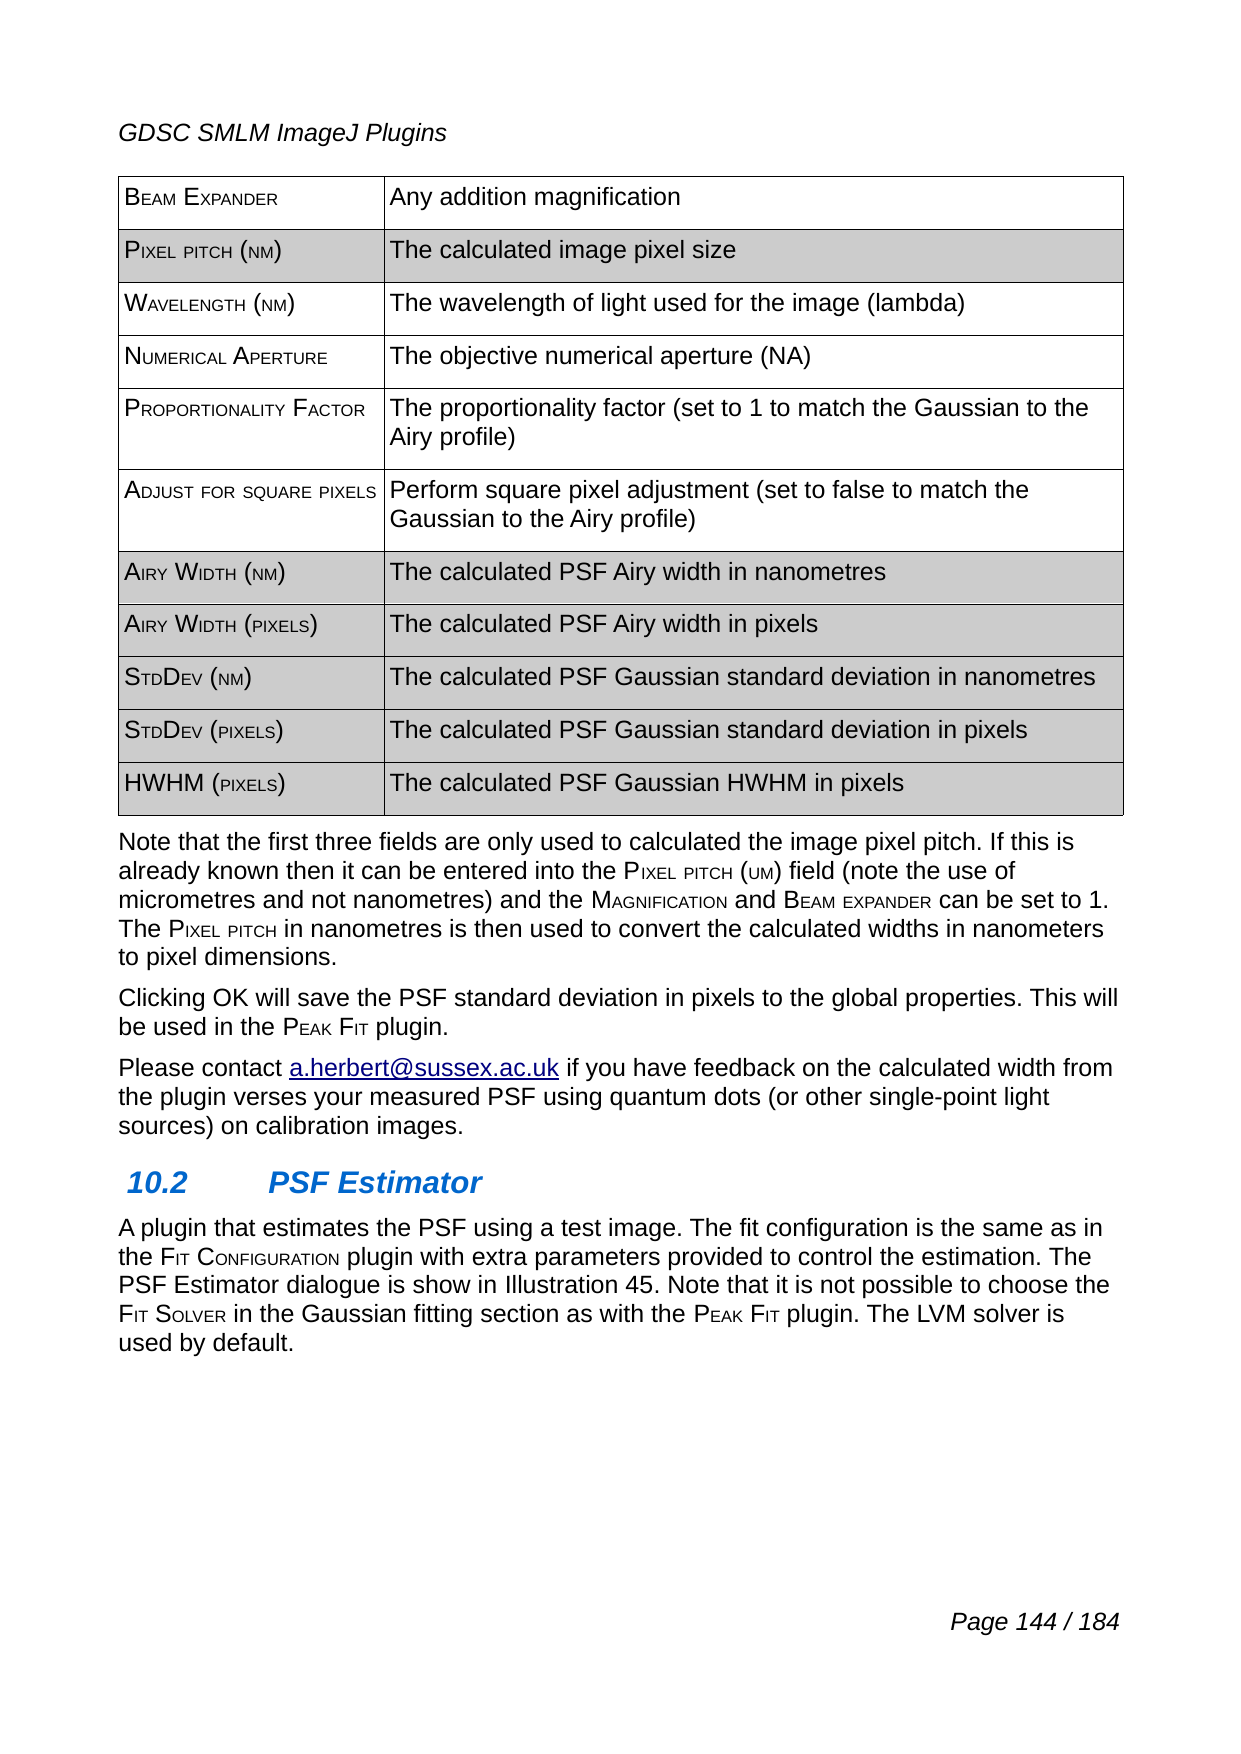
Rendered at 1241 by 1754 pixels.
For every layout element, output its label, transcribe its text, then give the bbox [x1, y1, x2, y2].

table_cell Wavelength (nm) [119, 283, 384, 335]
table_cell Any addition magnification [385, 177, 1123, 229]
text Note that the first three fields are only used to calculated the image pixel pitch. If this is already known then it can be entered into the Pixel pitch (um) field (note the use of micrometres and not nanometres) and the Magnification and Beam expander can be set to 1. The Pixel pitch in nanometres is then used to convert the calculated widths in nanometers to pixel dimensions. [118, 827, 1122, 971]
table_cell Adjust for square pixels [119, 470, 384, 551]
table_cell HWHM (pixels) [119, 763, 384, 815]
table_cell The calculated PSF Gaussian standard deviation in nanometres [385, 657, 1123, 709]
text A plugin that estimates the PSF using a test image. The fit configuration is the same as in the Fit Configuration plugin with extra parameters provided to control the estimation. The PSF Estimator dialogue is show in Illustration 45. Note that it is not possible to choose the Fit Solver in the Gaussian fitting section as with the Peak Fit plugin. The LVM solver is used by default. [118, 1213, 1122, 1357]
table_cell StdDev (nm) [119, 657, 384, 709]
table_cell The calculated image pixel size [385, 230, 1123, 282]
table_cell The wavelength of light used for the image (lambda) [385, 283, 1123, 335]
table_cell The objective numerical aperture (NA) [385, 336, 1123, 388]
table_cell The calculated PSF Gaussian standard deviation in pixels [385, 710, 1123, 762]
table_cell The calculated PSF Gaussian HWHM in pixels [385, 763, 1123, 815]
text Please contact a.herbert@sussex.ac.uk if you have feedback on the calculated width from the plugin verses your measured PSF using quantum dots (or other single-point light sources) on calibration images. [118, 1053, 1122, 1140]
table_cell The calculated PSF Airy width in nanometres [385, 552, 1123, 603]
table_cell StdDev (pixels) [119, 710, 384, 762]
table_cell The calculated PSF Airy width in pixels [385, 605, 1123, 656]
table_cell Proportionality Factor [119, 389, 384, 469]
text Clicking OK will save the PSF standard deviation in pixels to the global properties. This will be used in the Peak Fit plugin. [118, 983, 1122, 1041]
table_cell Airy Width (pixels) [119, 605, 384, 656]
table_cell Perform square pixel adjustment (set to false to match the Gaussian to the Airy profile) [385, 470, 1123, 551]
table_cell Numerical Aperture [119, 336, 384, 388]
table_cell Pixel pitch (nm) [119, 230, 384, 282]
table_cell The proportionality factor (set to 1 to match the Gaussian to the Airy profile) [385, 389, 1123, 469]
table_cell Airy Width (nm) [119, 552, 384, 603]
table_cell Beam Expander [119, 177, 384, 229]
subtitle PSF Estimator [118, 1164, 1122, 1200]
